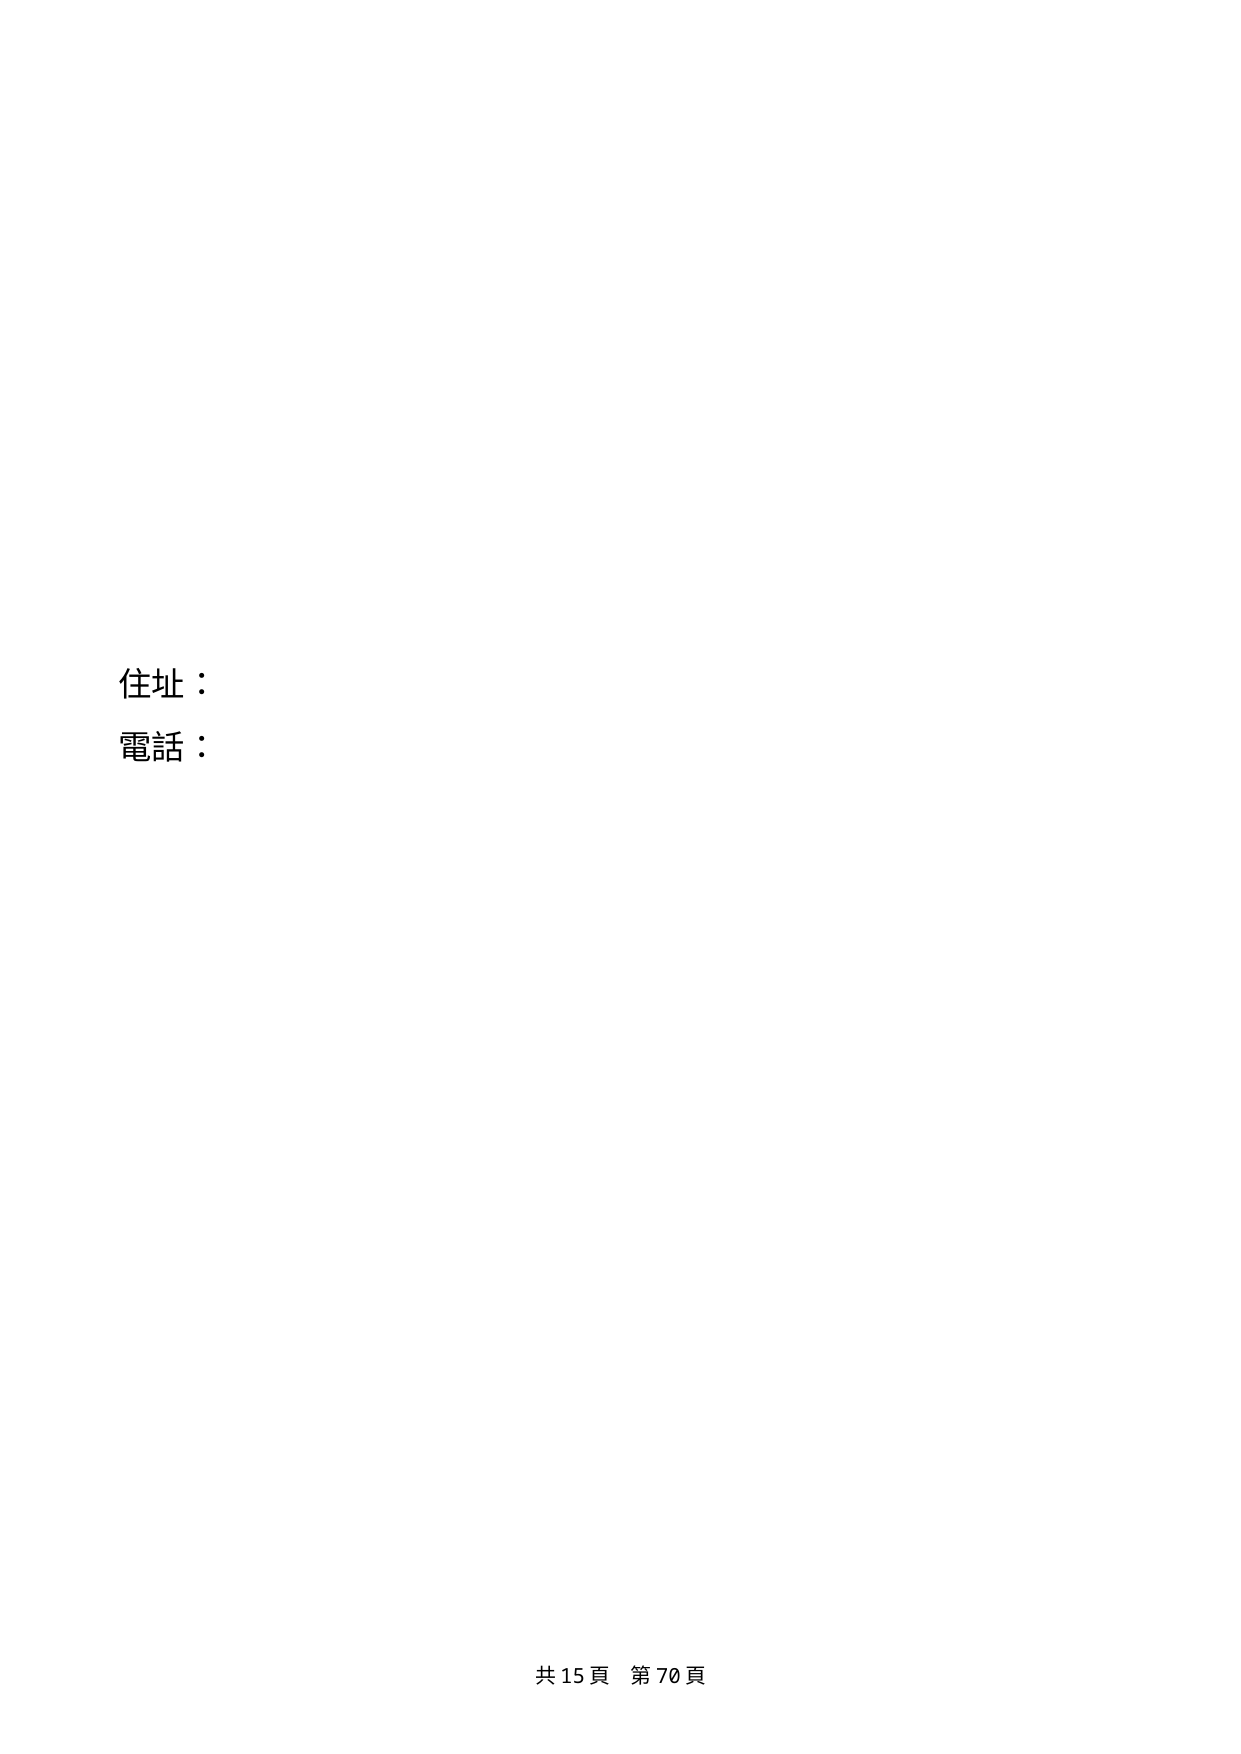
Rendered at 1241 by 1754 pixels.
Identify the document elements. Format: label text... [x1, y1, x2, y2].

text 住址： [118, 641, 1122, 703]
text 電話： [118, 703, 1122, 766]
